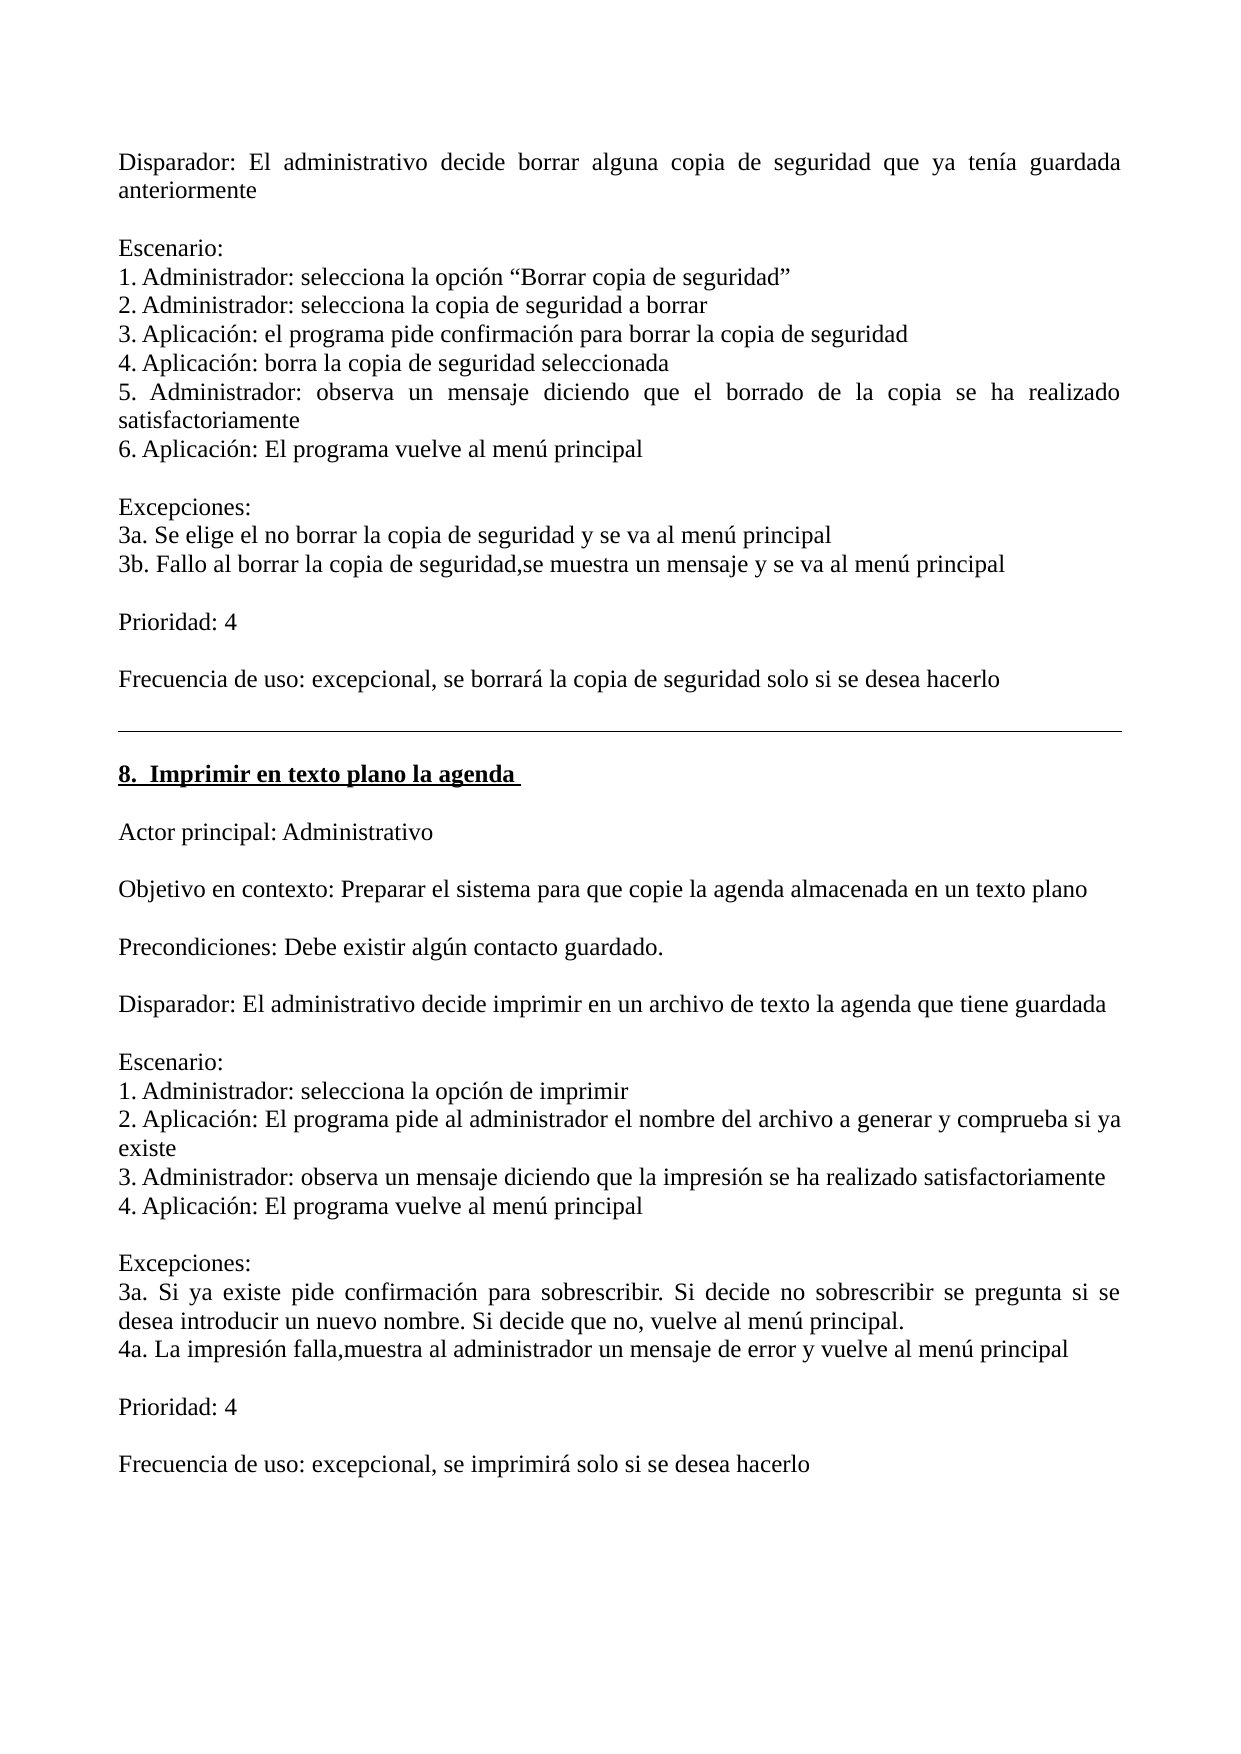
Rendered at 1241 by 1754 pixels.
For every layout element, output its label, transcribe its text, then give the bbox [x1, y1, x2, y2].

text Excepciones: [118, 492, 1122, 521]
text 3a. Se elige el no borrar la copia de seguridad y se va al menú principal [118, 521, 1122, 549]
text Frecuencia de uso: excepcional, se borrará la copia de seguridad solo si se desea hacerlo [118, 664, 1122, 693]
text Excepciones: [118, 1248, 1122, 1277]
text 6. Aplicación: El programa vuelve al menú principal [118, 434, 1122, 463]
text 4a. La impresión falla,muestra al administrador un mensaje de error y vuelve al menú principal [118, 1334, 1122, 1363]
text 5. Administrador: observa un mensaje diciendo que el borrado de la copia se ha realizado satisfactoriamente [118, 377, 1122, 434]
text 4. Aplicación: borra la copia de seguridad seleccionada [118, 348, 1122, 377]
text Disparador: El administrativo decide borrar alguna copia de seguridad que ya tenía guardada anteriormente [118, 147, 1122, 204]
text 2. Administrador: selecciona la copia de seguridad a borrar [118, 291, 1122, 319]
text 1. Administrador: selecciona la opción de imprimir [118, 1076, 1122, 1104]
text 3. Administrador: observa un mensaje diciendo que la impresión se ha realizado satisfactoriamente [118, 1162, 1122, 1191]
text Escenario: [118, 1047, 1122, 1076]
text 3. Aplicación: el programa pide confirmación para borrar la copia de seguridad [118, 319, 1122, 348]
text Escenario: [118, 233, 1122, 262]
text 8. Imprimir en texto plano la agenda [118, 759, 1122, 788]
text 4. Aplicación: El programa vuelve al menú principal [118, 1191, 1122, 1219]
text Objetivo en contexto: Preparar el sistema para que copie la agenda almacenada en un texto plano [118, 874, 1122, 903]
text Precondiciones: Debe existir algún contacto guardado. [118, 932, 1122, 961]
text 3b. Fallo al borrar la copia de seguridad,se muestra un mensaje y se va al menú principal [118, 549, 1122, 578]
text 3a. Si ya existe pide confirmación para sobrescribir. Si decide no sobrescribir se pregunta si se desea introducir un nuevo nombre. Si decide que no, vuelve al menú principal. [118, 1277, 1122, 1334]
text 2. Aplicación: El programa pide al administrador el nombre del archivo a generar y comprueba si ya existe [118, 1104, 1122, 1162]
text Prioridad: 4 [118, 607, 1122, 636]
text Actor principal: Administrativo [118, 817, 1122, 846]
text Prioridad: 4 [118, 1392, 1122, 1421]
text 1. Administrador: selecciona la opción “Borrar copia de seguridad” [118, 262, 1122, 291]
text Disparador: El administrativo decide imprimir en un archivo de texto la agenda que tiene guardada [118, 989, 1122, 1018]
text Frecuencia de uso: excepcional, se imprimirá solo si se desea hacerlo [118, 1449, 1122, 1478]
